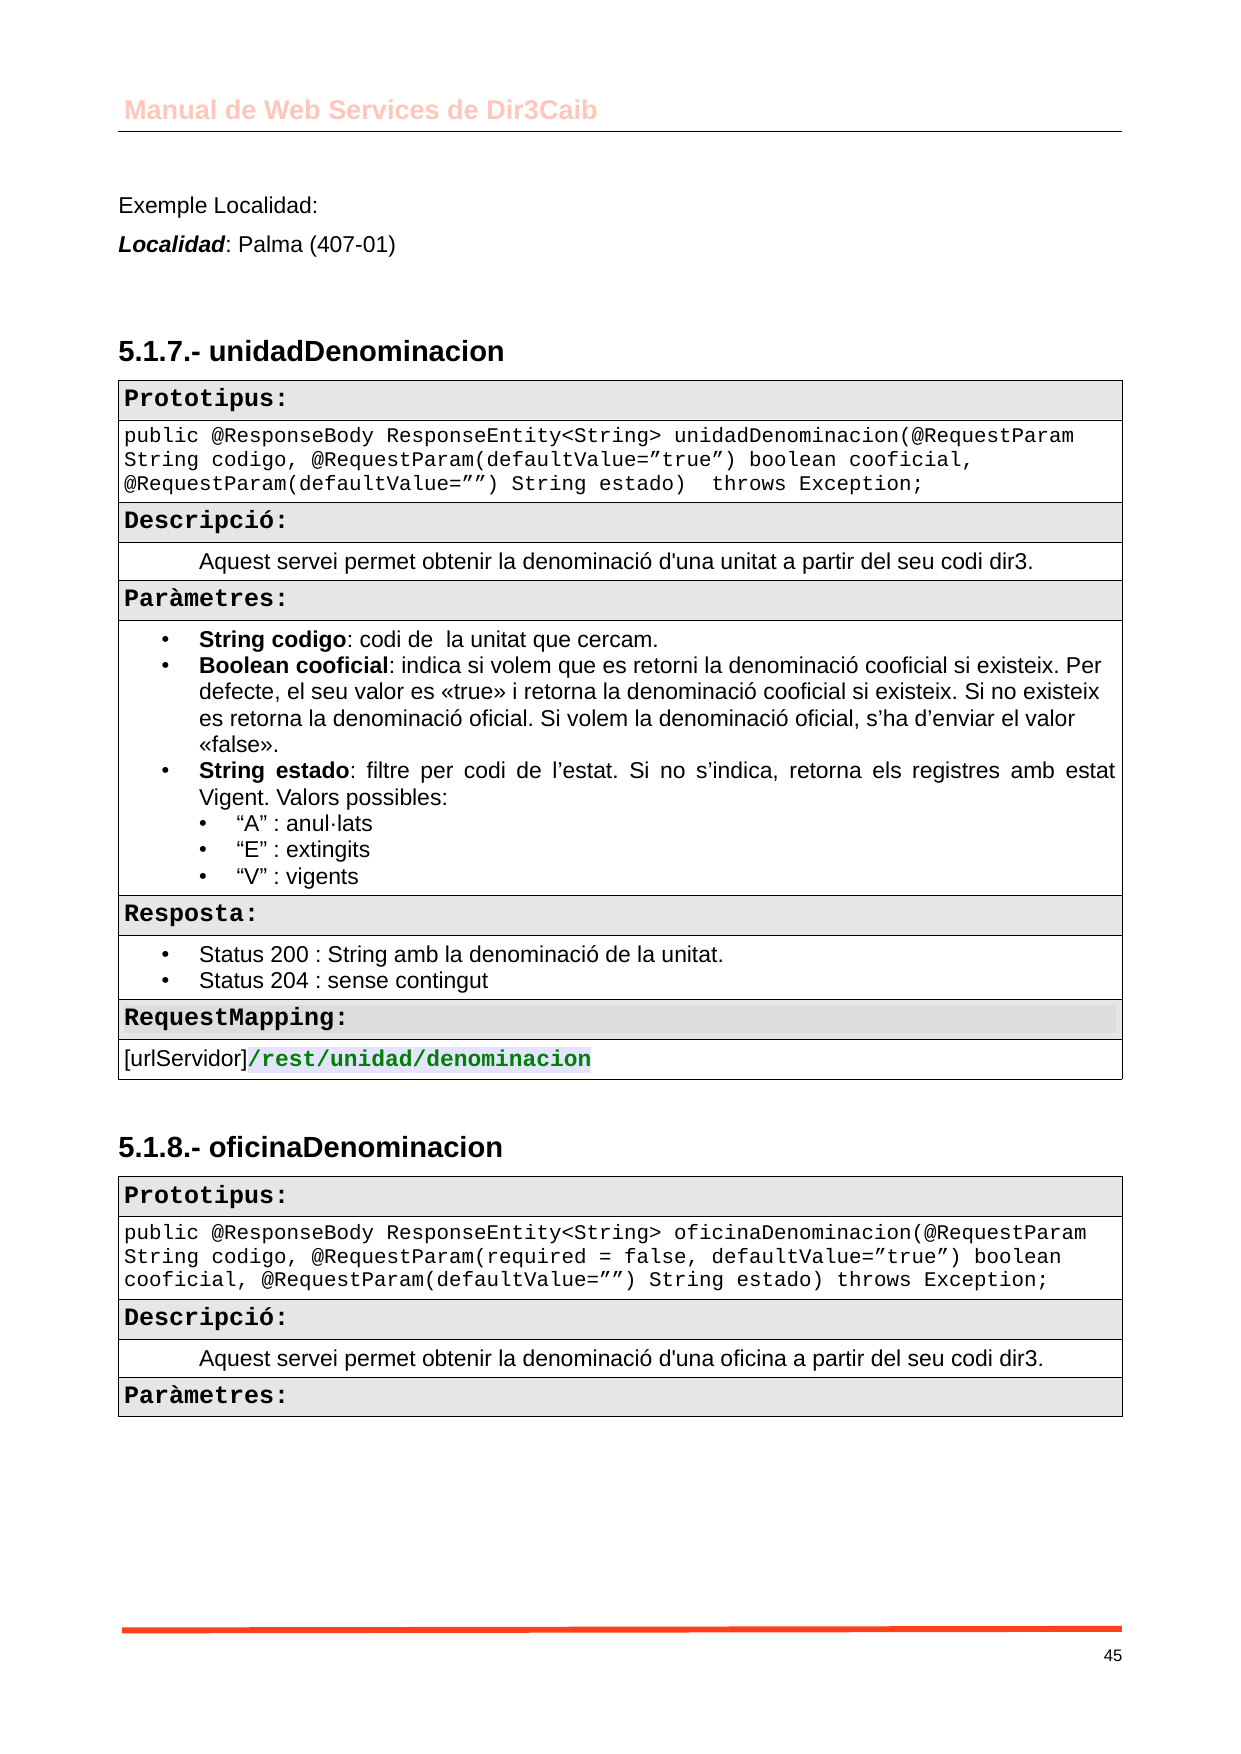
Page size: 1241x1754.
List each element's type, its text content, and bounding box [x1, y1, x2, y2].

text Localidad: Palma (407-01) [118, 231, 1122, 257]
table_cell RequestMapping: [119, 1000, 1122, 1039]
table_cell Resposta: [119, 896, 1122, 935]
table_cell Aquest servei permet obtenir la denominació d'una oficina a partir del seu codi dir3. [119, 1340, 1122, 1377]
table_cell Paràmetres: [119, 1378, 1122, 1416]
table_cell Descripció: [119, 503, 1122, 542]
table_header Prototipus: [119, 381, 1122, 419]
table_cell Paràmetres: [119, 581, 1122, 620]
table_cell [urlServidor]/rest/unidad/denominacion [119, 1040, 1122, 1079]
table_header Prototipus: [119, 1177, 1122, 1216]
table_cell String codigo: codi de la unitat que cercam. Boolean cooficial: indica si volem que es retorni la denominació cooficial si existeix. Per defecte, el seu valor es «true» i retorna la denominació cooficial si existeix. Si no existeix es retorna la denominació oficial. Si volem la denominació oficial, s’ha d’enviar el valor «false». String estado: filtre per codi de l’estat. Si no s’indica, retorna els registres amb estat Vigent. Valors possibles: “A” : anul·lats “E” : extingits “V” : vigents [119, 621, 1122, 895]
table_cell Descripció: [119, 1300, 1122, 1339]
table_cell public @ResponseBody ResponseEntity<String> oficinaDenominacion(@RequestParam String codigo, @RequestParam(required = false, defaultValue=”true”) boolean cooficial, @RequestParam(defaultValue=””) String estado) throws Exception; [119, 1217, 1122, 1299]
subtitle unidadDenominacion [118, 334, 1122, 367]
table_cell Status 200 : String amb la denominació de la unitat. Status 204 : sense contingut [119, 936, 1122, 999]
text Exemple Localidad: [118, 192, 1122, 218]
table_cell public @ResponseBody ResponseEntity<String> unidadDenominacion(@RequestParam String codigo, @RequestParam(defaultValue=”true”) boolean cooficial, @RequestParam(defaultValue=””) String estado) throws Exception; [119, 421, 1122, 502]
table_cell Aquest servei permet obtenir la denominació d'una unitat a partir del seu codi dir3. [119, 543, 1122, 580]
subtitle oficinaDenominacion [118, 1130, 1122, 1164]
